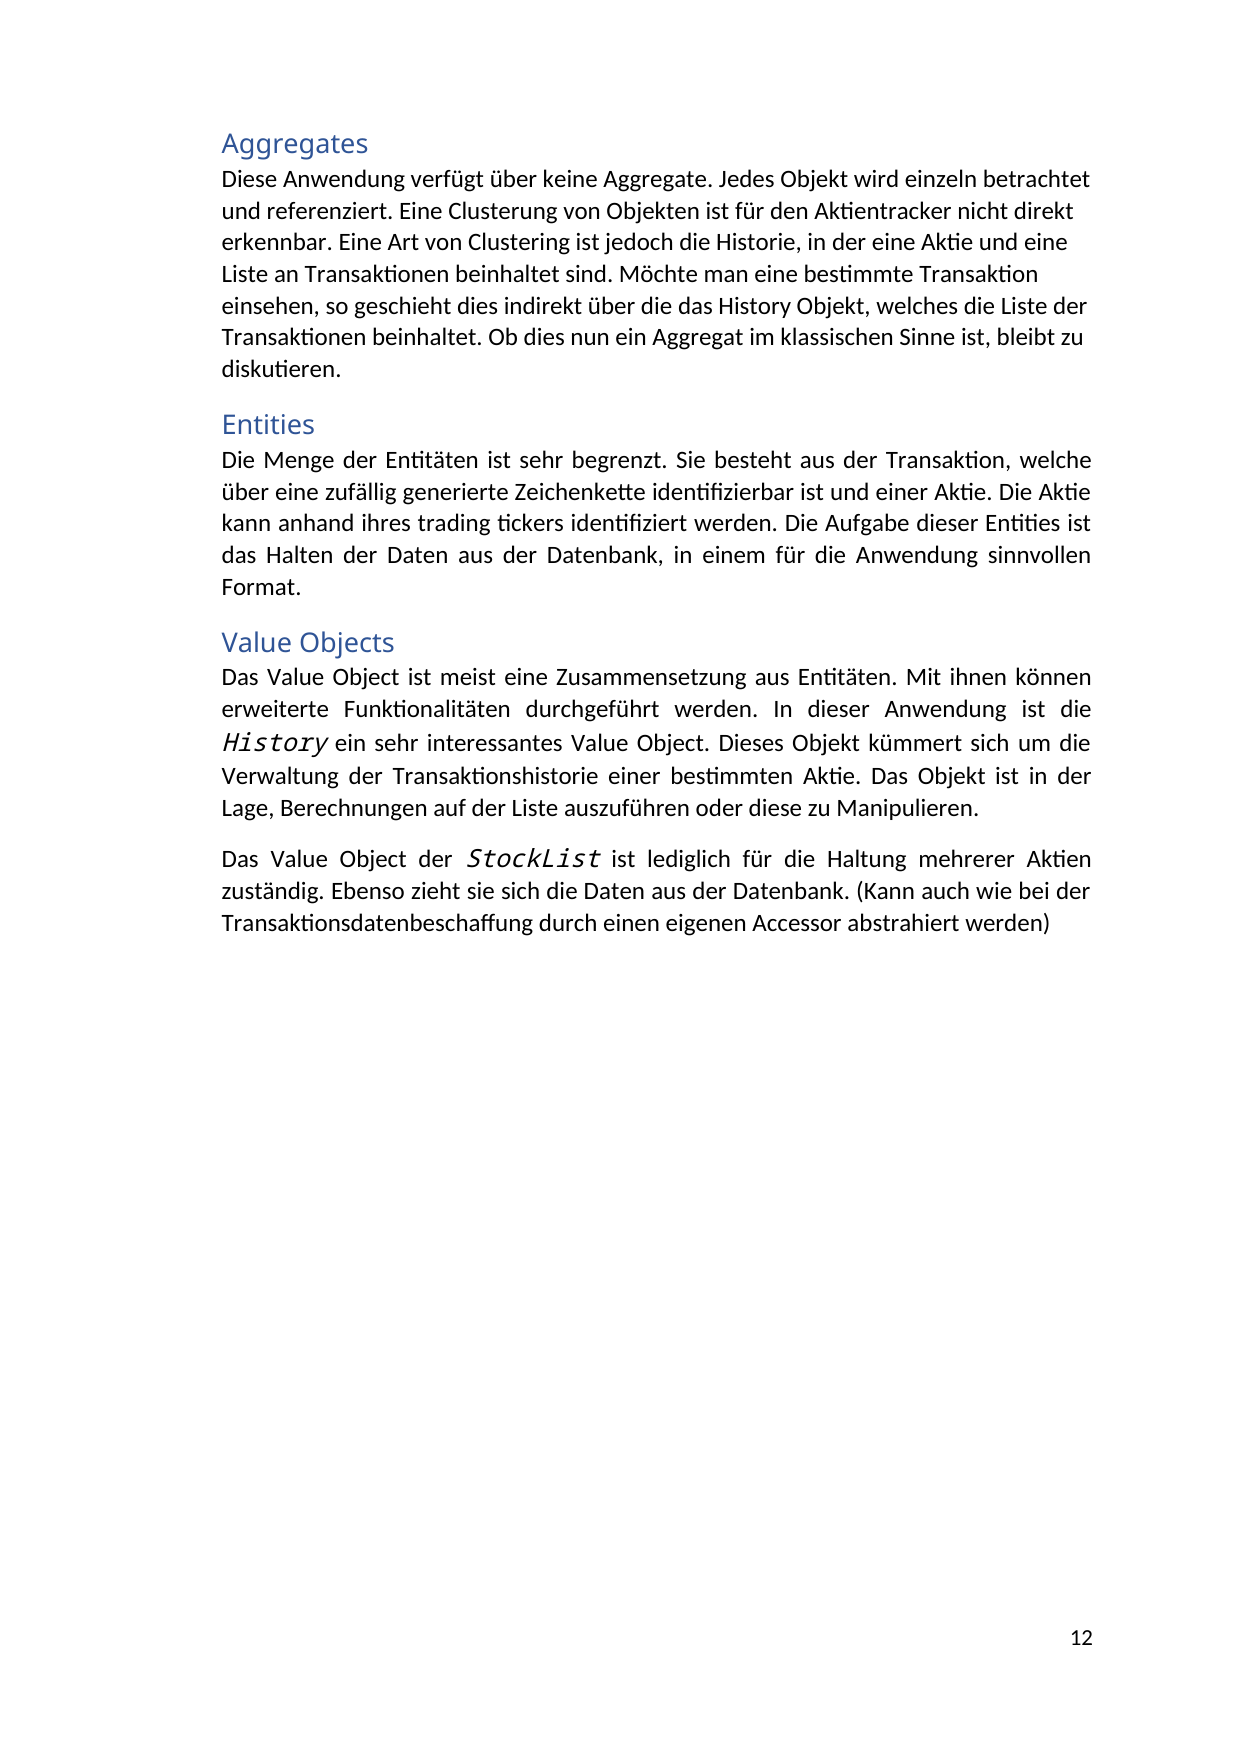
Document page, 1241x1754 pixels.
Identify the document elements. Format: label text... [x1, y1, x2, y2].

text Das Value Object der StockList ist lediglich für die Haltung mehrerer Aktien zuständig. Ebenso zieht sie sich die Daten aus der Datenbank. (Kann auch wie bei der Transaktionsdatenbeschaffung durch einen eigenen Accessor abstrahiert werden) [221, 840, 1093, 938]
subtitle Entities [148, 406, 1093, 443]
subtitle Aggregates [148, 125, 1093, 162]
text Die Menge der Entitäten ist sehr begrenzt. Sie besteht aus der Transaktion, welche über eine zufällig generierte Zeichenkette identifizierbar ist und einer Aktie. Die Aktie kann anhand ihres trading tickers identifiziert werden. Die Aufgabe dieser Entities ist das Halten der Daten aus der Datenbank, in einem für die Anwendung sinnvollen Format. [221, 444, 1093, 601]
text Das Value Object ist meist eine Zusammensetzung aus Entitäten. Mit ihnen können erweiterte Funktionalitäten durchgeführt werden. In dieser Anwendung ist die History ein sehr interessantes Value Object. Dieses Objekt kümmert sich um die Verwaltung der Transaktionshistorie einer bestimmten Aktie. Das Objekt ist in der Lage, Berechnungen auf der Liste auszuführen oder diese zu Manipulieren. [221, 662, 1093, 822]
text Diese Anwendung verfügt über keine Aggregate. Jedes Objekt wird einzeln betrachtet und referenziert. Eine Clusterung von Objekten ist für den Aktientracker nicht direkt erkennbar. Eine Art von Clustering ist jedoch die Historie, in der eine Aktie und eine Liste an Transaktionen beinhaltet sind. Möchte man eine bestimmte Transaktion einsehen, so geschieht dies indirekt über die das History Objekt, welches die Liste der Transaktionen beinhaltet. Ob dies nun ein Aggregat im klassischen Sinne ist, bleibt zu diskutieren. [221, 163, 1093, 384]
subtitle Value Objects [148, 623, 1093, 660]
